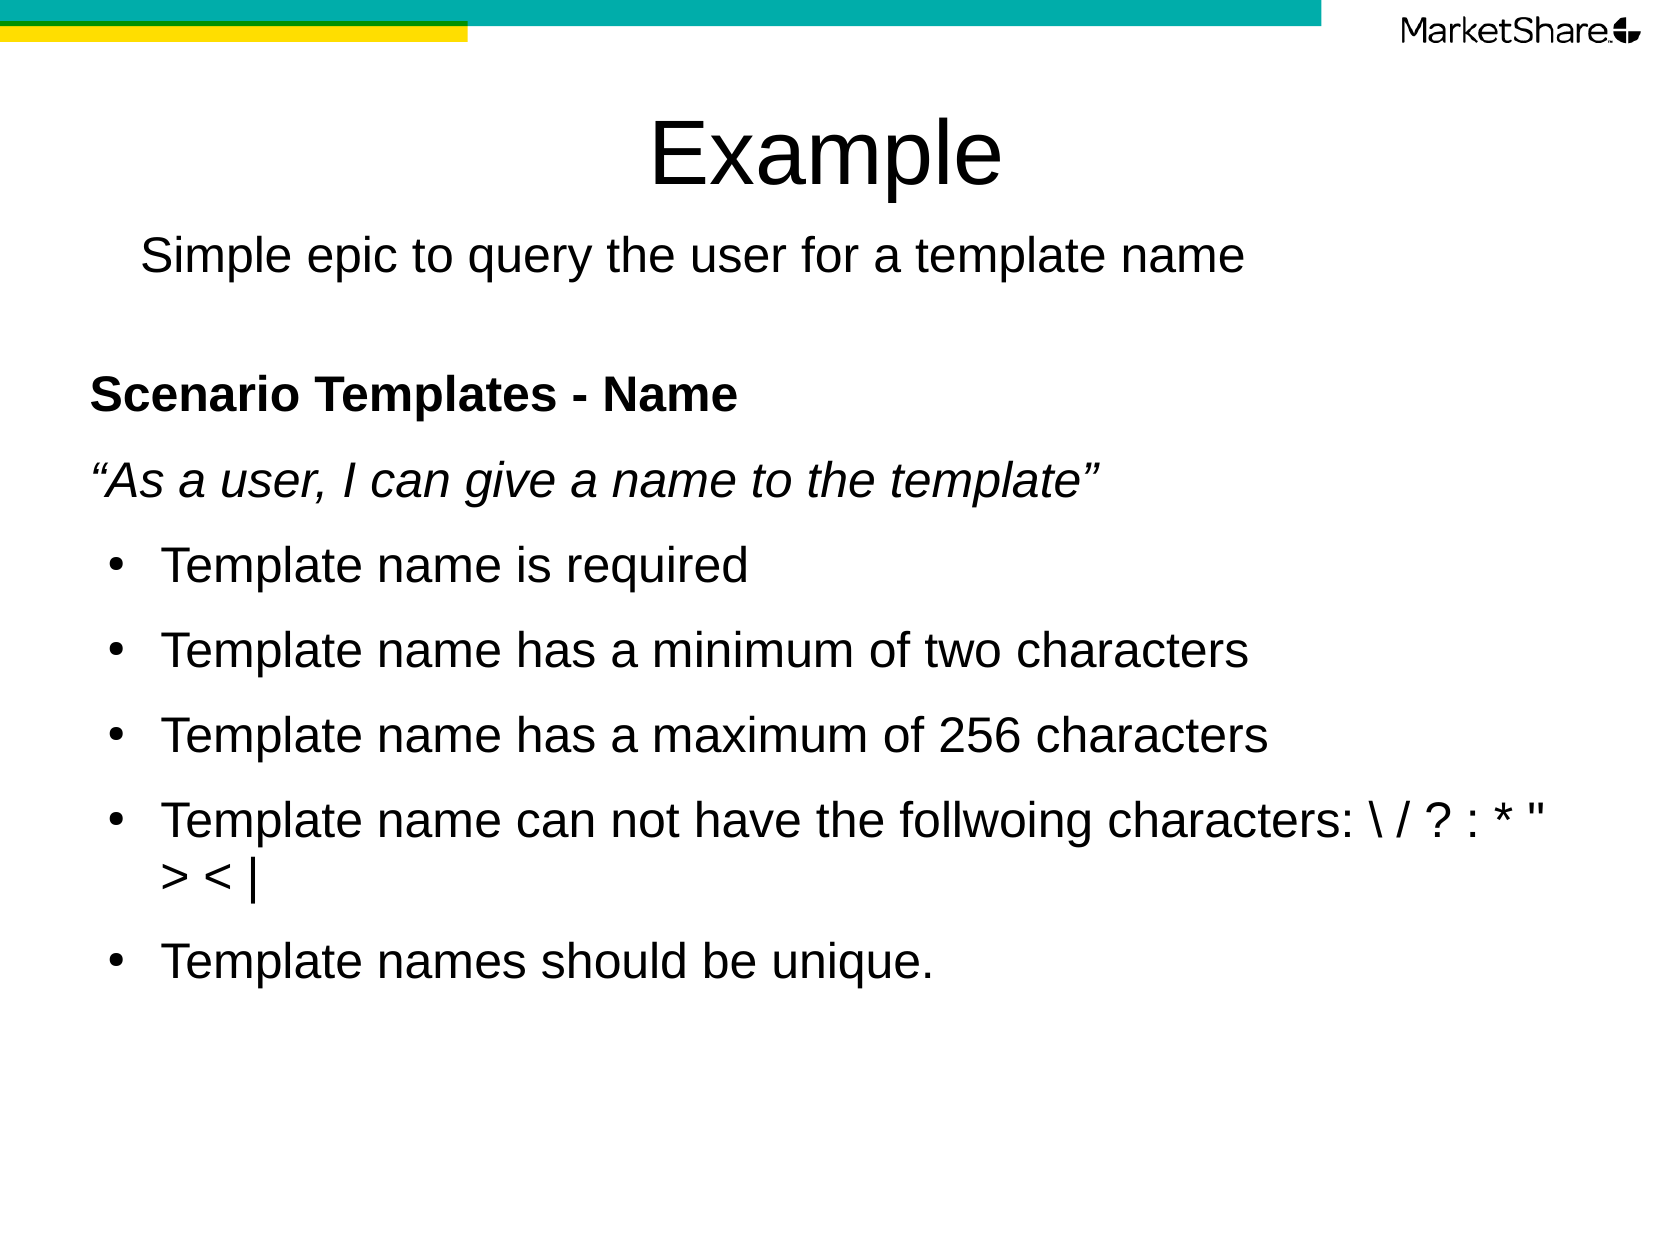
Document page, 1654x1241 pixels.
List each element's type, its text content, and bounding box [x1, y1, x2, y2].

list Scenario Templates - Name “As a user, I can give a name to the template” Template name is required Template name has a minimum of two characters Template name has a maximum of 256 characters Template name can not have the follwoing characters: \ / ? : * " > < | Template names should be unique. [89, 366, 1578, 1096]
title Example [82, 49, 1571, 257]
picture [1390, 1, 1651, 57]
text_box Simple epic to query the user for a template name [90, 220, 1579, 291]
